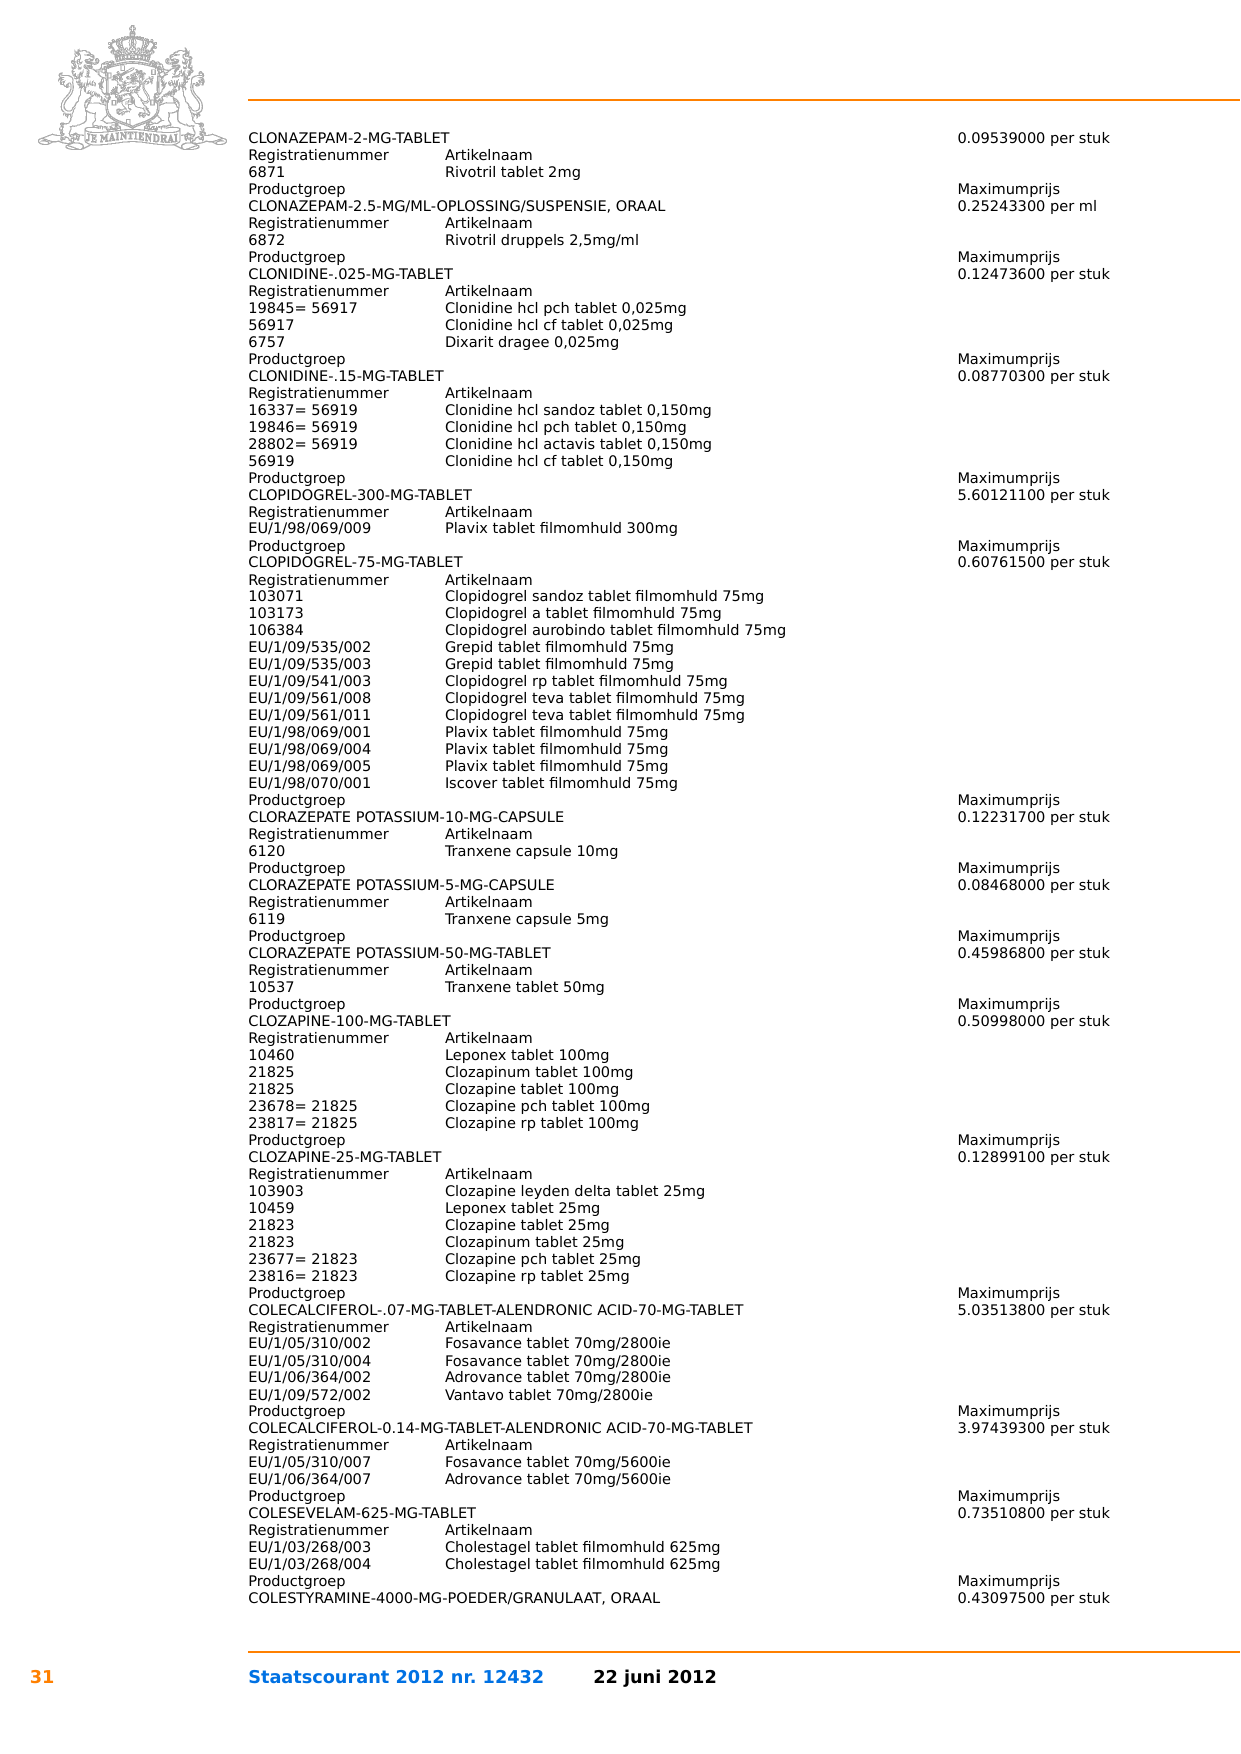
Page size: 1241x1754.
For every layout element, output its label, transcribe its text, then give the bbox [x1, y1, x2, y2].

table_cell 5.03513800 per stuk [951, 1301, 1163, 1318]
table_cell Artikelnaam [439, 385, 951, 402]
table_cell Productgroep [248, 928, 439, 945]
table_cell Artikelnaam [439, 826, 951, 843]
table_cell COLECALCIFEROL-.07-MG-TABLET-ALENDRONIC ACID-70-MG-TABLET [248, 1301, 951, 1318]
table_cell [951, 911, 1163, 928]
table_cell Maximumprijs [951, 1132, 1163, 1149]
table_cell [951, 1386, 1163, 1403]
table_cell Leponex tablet 25mg [439, 1200, 951, 1217]
table_cell Maximumprijs [951, 470, 1163, 486]
table_cell Productgroep [248, 1285, 439, 1301]
table_cell Clopidogrel sandoz tablet filmomhuld 75mg [439, 588, 951, 605]
table_cell Maximumprijs [951, 996, 1163, 1013]
table_cell CLONIDINE-.025-MG-TABLET [248, 266, 951, 283]
table_cell Artikelnaam [439, 215, 951, 232]
table_cell [951, 402, 1163, 418]
table_cell [951, 1030, 1163, 1047]
table_cell CLORAZEPATE POTASSIUM-5-MG-CAPSULE [248, 877, 951, 894]
table_cell Maximumprijs [951, 181, 1163, 198]
table_cell [951, 1319, 1163, 1335]
table_cell Fosavance tablet 70mg/5600ie [439, 1454, 951, 1471]
table_cell [951, 283, 1163, 300]
table_cell [439, 1285, 951, 1301]
table_cell [951, 605, 1163, 622]
table_cell [951, 656, 1163, 673]
table_cell [951, 334, 1163, 351]
table_cell [951, 1200, 1163, 1217]
table_cell EU/1/09/541/003 [248, 673, 439, 690]
table_cell Clozapine tablet 100mg [439, 1081, 951, 1098]
table_cell [951, 1251, 1163, 1267]
table_cell Registratienummer [248, 385, 439, 402]
table_cell Plavix tablet filmomhuld 75mg [439, 741, 951, 758]
table_cell [951, 147, 1163, 164]
table_cell [951, 1437, 1163, 1454]
table_cell Fosavance tablet 70mg/2800ie [439, 1353, 951, 1369]
table_cell EU/1/03/268/004 [248, 1556, 439, 1573]
table_cell Clonidine hcl pch tablet 0,150mg [439, 419, 951, 436]
table_cell Productgroep [248, 1132, 439, 1149]
table_cell Clozapine tablet 25mg [439, 1217, 951, 1233]
table_cell Clozapine pch tablet 25mg [439, 1251, 951, 1267]
table_cell Productgroep [248, 1573, 439, 1590]
table_cell [951, 1217, 1163, 1233]
table_cell EU/1/05/310/002 [248, 1335, 439, 1352]
table_cell [439, 538, 951, 554]
table_cell 23816= 21823 [248, 1268, 439, 1284]
table_cell Clozapine rp tablet 100mg [439, 1115, 951, 1132]
table_cell [951, 571, 1163, 588]
table_cell 23817= 21825 [248, 1115, 439, 1132]
table_cell Productgroep [248, 996, 439, 1013]
table_cell COLECALCIFEROL-0.14-MG-TABLET-ALENDRONIC ACID-70-MG-TABLET [248, 1420, 951, 1437]
table_cell [951, 894, 1163, 911]
table_cell [951, 1471, 1163, 1488]
table_cell [951, 1556, 1163, 1573]
table_cell Clopidogrel a tablet filmomhuld 75mg [439, 605, 951, 622]
table_cell Productgroep [248, 1488, 439, 1505]
table_cell [951, 504, 1163, 520]
table_cell [951, 1268, 1163, 1284]
table_cell Maximumprijs [951, 351, 1163, 368]
table_cell 103173 [248, 605, 439, 622]
table_cell [951, 1047, 1163, 1064]
table_cell 0.12231700 per stuk [951, 809, 1163, 826]
table_cell CLORAZEPATE POTASSIUM-50-MG-TABLET [248, 945, 951, 962]
table_cell Maximumprijs [951, 538, 1163, 554]
table_cell 21823 [248, 1217, 439, 1233]
table_cell Grepid tablet filmomhuld 75mg [439, 639, 951, 656]
table_cell [951, 843, 1163, 860]
table_cell Registratienummer [248, 571, 439, 588]
table_cell 10459 [248, 1200, 439, 1217]
table_cell [951, 979, 1163, 996]
table_cell Registratienummer [248, 283, 439, 300]
table_cell Productgroep [248, 249, 439, 266]
table_cell Adrovance tablet 70mg/2800ie [439, 1369, 951, 1386]
table_cell 103903 [248, 1183, 439, 1199]
table_cell 23678= 21825 [248, 1098, 439, 1115]
table_cell Cholestagel tablet filmomhuld 625mg [439, 1556, 951, 1573]
table_cell CLOPIDOGREL-300-MG-TABLET [248, 486, 951, 503]
table_cell [951, 1064, 1163, 1081]
table_cell 6872 [248, 232, 439, 249]
table_cell 56917 [248, 317, 439, 334]
table_cell 6120 [248, 843, 439, 860]
table_cell 28802= 56919 [248, 436, 439, 452]
table_cell [951, 1098, 1163, 1115]
table_cell Productgroep [248, 470, 439, 486]
table_cell [439, 249, 951, 266]
table_cell EU/1/98/069/005 [248, 758, 439, 775]
table_cell Clonidine hcl sandoz tablet 0,150mg [439, 402, 951, 418]
table_cell [951, 520, 1163, 537]
table_cell Productgroep [248, 860, 439, 877]
table_cell [951, 758, 1163, 775]
table_cell [951, 232, 1163, 249]
table_cell Registratienummer [248, 1522, 439, 1539]
table_cell Productgroep [248, 181, 439, 198]
table_cell 19846= 56919 [248, 419, 439, 436]
table_cell [439, 928, 951, 945]
table_cell EU/1/98/070/001 [248, 775, 439, 792]
table_cell Clozapinum tablet 25mg [439, 1234, 951, 1251]
table_cell 5.60121100 per stuk [951, 486, 1163, 503]
table_cell 0.45986800 per stuk [951, 945, 1163, 962]
table_cell EU/1/03/268/003 [248, 1539, 439, 1556]
picture [38, 25, 227, 150]
table_cell [951, 1115, 1163, 1132]
table_cell [951, 436, 1163, 452]
table_cell Cholestagel tablet filmomhuld 625mg [439, 1539, 951, 1556]
table_cell [951, 419, 1163, 436]
table_cell EU/1/05/310/004 [248, 1353, 439, 1369]
table_cell Plavix tablet filmomhuld 75mg [439, 758, 951, 775]
table_cell Productgroep [248, 792, 439, 809]
table_cell Artikelnaam [439, 504, 951, 520]
table_cell [951, 1522, 1163, 1539]
table_cell 0.73510800 per stuk [951, 1505, 1163, 1522]
table_cell [951, 164, 1163, 181]
table_cell Maximumprijs [951, 1573, 1163, 1590]
table_cell Adrovance tablet 70mg/5600ie [439, 1471, 951, 1488]
table_cell [951, 826, 1163, 843]
table_cell Registratienummer [248, 147, 439, 164]
table_cell Artikelnaam [439, 1437, 951, 1454]
table_cell 106384 [248, 622, 439, 639]
table_cell [439, 792, 951, 809]
table_cell Clopidogrel rp tablet filmomhuld 75mg [439, 673, 951, 690]
table_cell Productgroep [248, 351, 439, 368]
table_cell 21825 [248, 1081, 439, 1098]
table_cell EU/1/09/535/002 [248, 639, 439, 656]
table_cell [951, 673, 1163, 690]
table_cell 19845= 56917 [248, 300, 439, 317]
table_cell 0.50998000 per stuk [951, 1013, 1163, 1030]
table_cell 0.08770300 per stuk [951, 368, 1163, 384]
table_cell Productgroep [248, 1403, 439, 1420]
table_cell 0.08468000 per stuk [951, 877, 1163, 894]
table_cell 16337= 56919 [248, 402, 439, 418]
table_cell [951, 300, 1163, 317]
table_cell EU/1/98/069/004 [248, 741, 439, 758]
table_cell Maximumprijs [951, 1403, 1163, 1420]
table_cell Leponex tablet 100mg [439, 1047, 951, 1064]
table_cell CLOPIDOGREL-75-MG-TABLET [248, 554, 951, 571]
table_cell Maximumprijs [951, 1488, 1163, 1505]
table_cell Vantavo tablet 70mg/2800ie [439, 1386, 951, 1403]
table_cell 0.12473600 per stuk [951, 266, 1163, 283]
table_cell [951, 724, 1163, 741]
table_cell [951, 1369, 1163, 1386]
table_cell [951, 962, 1163, 979]
table_cell Registratienummer [248, 826, 439, 843]
table_cell [439, 860, 951, 877]
table_cell Rivotril druppels 2,5mg/ml [439, 232, 951, 249]
table_cell [951, 690, 1163, 707]
table_cell 0.09539000 per stuk [951, 130, 1163, 147]
table_cell Artikelnaam [439, 962, 951, 979]
table_cell 23677= 21823 [248, 1251, 439, 1267]
table_cell EU/1/06/364/007 [248, 1471, 439, 1488]
table_cell CLOZAPINE-25-MG-TABLET [248, 1149, 951, 1166]
table_cell EU/1/09/535/003 [248, 656, 439, 673]
table_cell [951, 385, 1163, 402]
table_cell Clonidine hcl actavis tablet 0,150mg [439, 436, 951, 452]
table_cell [439, 1132, 951, 1149]
table_cell Grepid tablet filmomhuld 75mg [439, 656, 951, 673]
table_cell [439, 470, 951, 486]
table_cell [951, 775, 1163, 792]
table_cell EU/1/09/572/002 [248, 1386, 439, 1403]
table_cell Plavix tablet filmomhuld 75mg [439, 724, 951, 741]
table_cell Iscover tablet filmomhuld 75mg [439, 775, 951, 792]
table_cell 3.97439300 per stuk [951, 1420, 1163, 1437]
table_cell Artikelnaam [439, 571, 951, 588]
table_cell COLESEVELAM-625-MG-TABLET [248, 1505, 951, 1522]
table_cell 6119 [248, 911, 439, 928]
table_cell EU/1/98/069/009 [248, 520, 439, 537]
table_cell Tranxene capsule 10mg [439, 843, 951, 860]
table_cell Registratienummer [248, 504, 439, 520]
table_cell 0.12899100 per stuk [951, 1149, 1163, 1166]
table_cell 103071 [248, 588, 439, 605]
table_cell Artikelnaam [439, 894, 951, 911]
table_cell Tranxene capsule 5mg [439, 911, 951, 928]
table_cell Clopidogrel teva tablet filmomhuld 75mg [439, 690, 951, 707]
table_cell Clozapinum tablet 100mg [439, 1064, 951, 1081]
table_cell Clozapine pch tablet 100mg [439, 1098, 951, 1115]
table_cell [951, 1166, 1163, 1183]
table_cell COLESTYRAMINE-4000-MG-POEDER/GRANULAAT, ORAAL [248, 1590, 951, 1607]
table_cell Maximumprijs [951, 860, 1163, 877]
table_cell [439, 1573, 951, 1590]
table_cell Artikelnaam [439, 1166, 951, 1183]
table_cell [951, 1539, 1163, 1556]
table_cell 0.43097500 per stuk [951, 1590, 1163, 1607]
table_cell Artikelnaam [439, 1030, 951, 1047]
table_cell EU/1/09/561/011 [248, 707, 439, 724]
table_cell Maximumprijs [951, 1285, 1163, 1301]
table_cell CLONAZEPAM-2.5-MG/ML-OPLOSSING/SUSPENSIE, ORAAL [248, 198, 951, 215]
table_cell Registratienummer [248, 215, 439, 232]
table_cell EU/1/06/364/002 [248, 1369, 439, 1386]
table_cell [439, 351, 951, 368]
table_cell [439, 1488, 951, 1505]
table_cell [951, 317, 1163, 334]
table_cell Dixarit dragee 0,025mg [439, 334, 951, 351]
table_cell CLORAZEPATE POTASSIUM-10-MG-CAPSULE [248, 809, 951, 826]
table_cell Clopidogrel aurobindo tablet filmomhuld 75mg [439, 622, 951, 639]
table_cell [439, 181, 951, 198]
table_cell Clozapine leyden delta tablet 25mg [439, 1183, 951, 1199]
table_cell Registratienummer [248, 1437, 439, 1454]
table_cell [951, 1353, 1163, 1369]
table_cell Artikelnaam [439, 147, 951, 164]
table_cell 0.60761500 per stuk [951, 554, 1163, 571]
table_cell [951, 1234, 1163, 1251]
table_cell 10537 [248, 979, 439, 996]
table_cell Fosavance tablet 70mg/2800ie [439, 1335, 951, 1352]
table_cell [951, 707, 1163, 724]
table_cell Clopidogrel teva tablet filmomhuld 75mg [439, 707, 951, 724]
table_cell [951, 1335, 1163, 1352]
table_cell Maximumprijs [951, 928, 1163, 945]
table_cell Productgroep [248, 538, 439, 554]
table_cell Registratienummer [248, 1319, 439, 1335]
table_cell Tranxene tablet 50mg [439, 979, 951, 996]
table_cell Registratienummer [248, 894, 439, 911]
table_cell [951, 1081, 1163, 1098]
table_cell [951, 215, 1163, 232]
table_cell Clonidine hcl cf tablet 0,150mg [439, 453, 951, 469]
table_cell Maximumprijs [951, 249, 1163, 266]
table_cell [951, 588, 1163, 605]
table_cell [951, 639, 1163, 656]
table_cell Artikelnaam [439, 1522, 951, 1539]
table_cell EU/1/05/310/007 [248, 1454, 439, 1471]
table_cell Rivotril tablet 2mg [439, 164, 951, 181]
table_cell 56919 [248, 453, 439, 469]
table_cell CLONIDINE-.15-MG-TABLET [248, 368, 951, 384]
table_cell [951, 741, 1163, 758]
table_cell Registratienummer [248, 1030, 439, 1047]
table_cell [951, 1454, 1163, 1471]
table_cell CLONAZEPAM-2-MG-TABLET [248, 130, 951, 147]
table_cell Clozapine rp tablet 25mg [439, 1268, 951, 1284]
table_cell Registratienummer [248, 962, 439, 979]
table_cell 0.25243300 per ml [951, 198, 1163, 215]
table_cell 21823 [248, 1234, 439, 1251]
table_cell [951, 622, 1163, 639]
table_cell [439, 996, 951, 1013]
table_cell 6871 [248, 164, 439, 181]
table_cell EU/1/09/561/008 [248, 690, 439, 707]
table_cell [951, 453, 1163, 469]
table_cell Clonidine hcl cf tablet 0,025mg [439, 317, 951, 334]
table_cell Artikelnaam [439, 283, 951, 300]
table_cell [439, 1403, 951, 1420]
table_cell [951, 1183, 1163, 1199]
table_cell 10460 [248, 1047, 439, 1064]
table_cell CLOZAPINE-100-MG-TABLET [248, 1013, 951, 1030]
table_cell 6757 [248, 334, 439, 351]
table_cell Plavix tablet filmomhuld 300mg [439, 520, 951, 537]
table_cell Registratienummer [248, 1166, 439, 1183]
table_cell 21825 [248, 1064, 439, 1081]
table_cell Clonidine hcl pch tablet 0,025mg [439, 300, 951, 317]
table_cell Artikelnaam [439, 1319, 951, 1335]
table_cell Maximumprijs [951, 792, 1163, 809]
table_cell EU/1/98/069/001 [248, 724, 439, 741]
